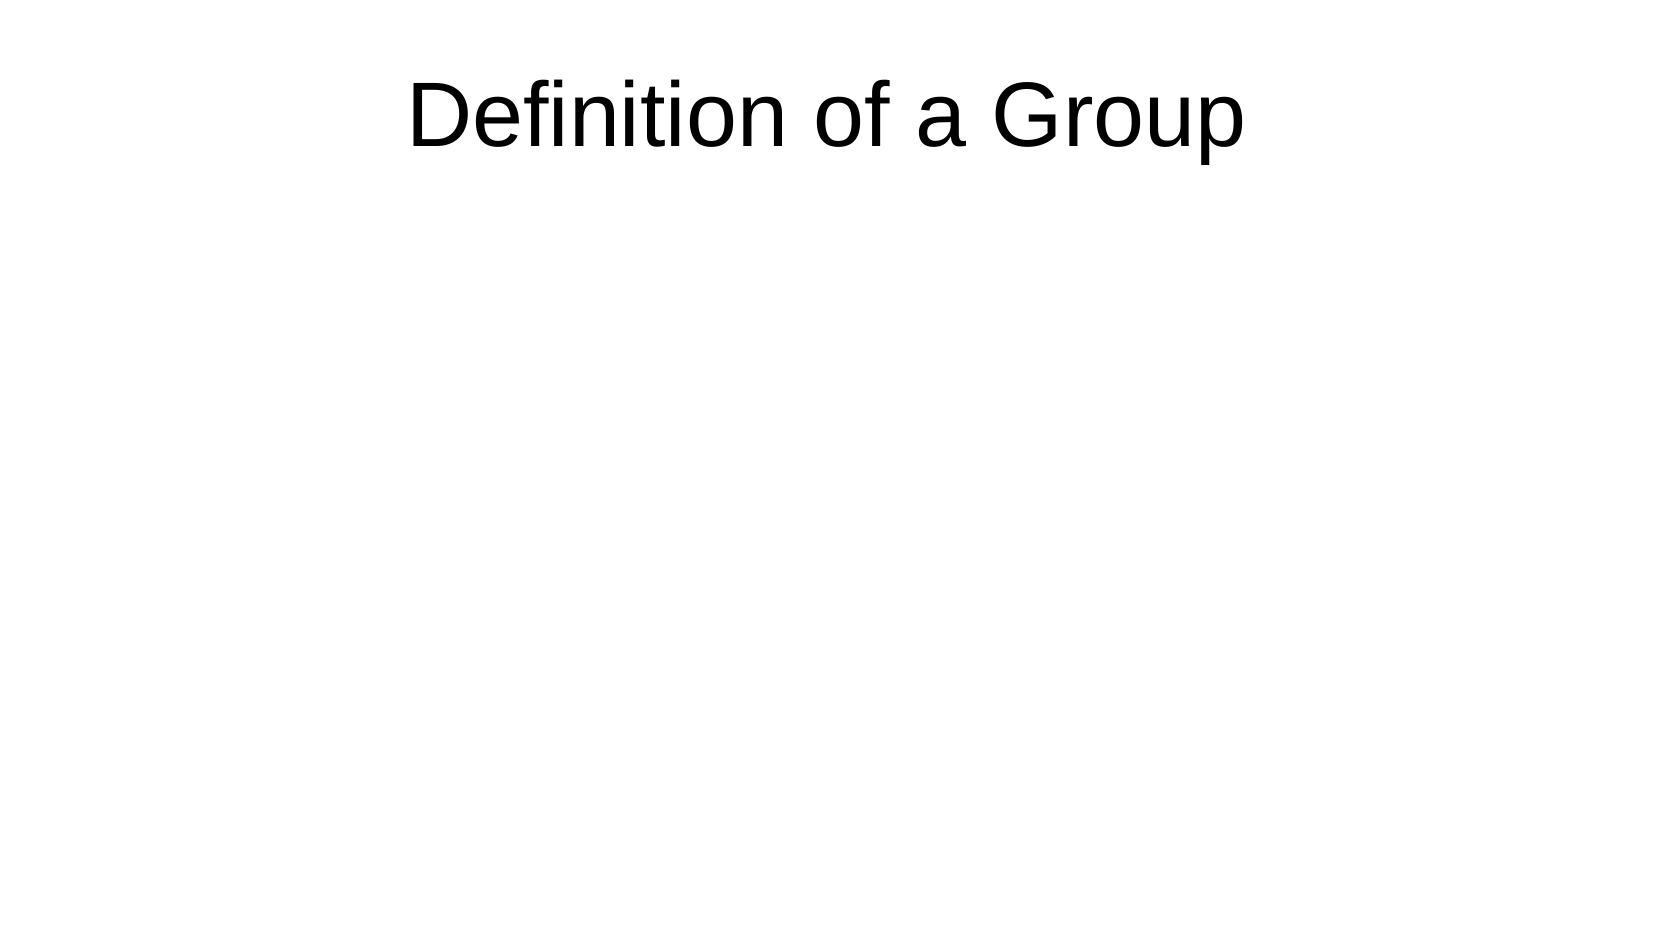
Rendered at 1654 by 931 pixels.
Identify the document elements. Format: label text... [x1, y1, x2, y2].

title Definition of a Group [82, 37, 1571, 193]
